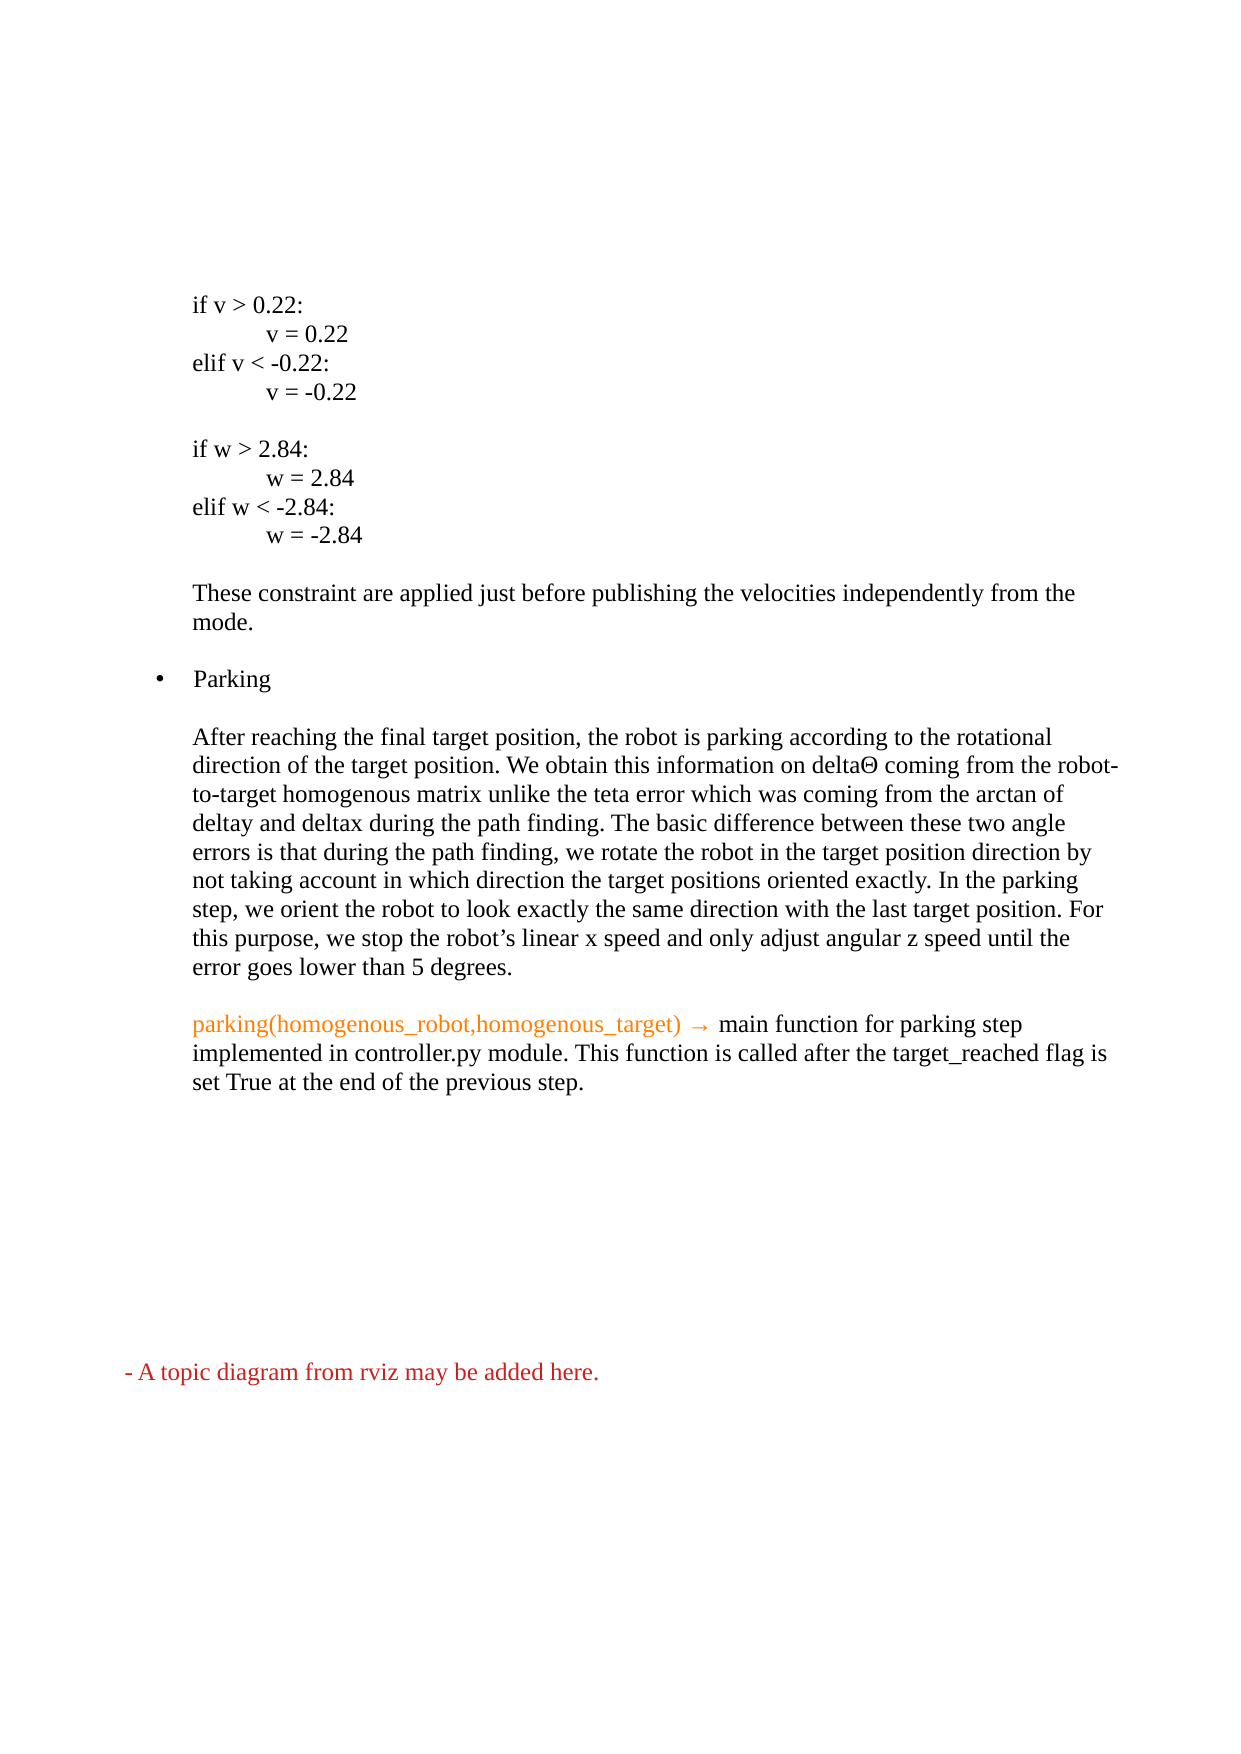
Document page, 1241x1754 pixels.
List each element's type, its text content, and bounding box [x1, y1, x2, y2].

text After reaching the final target position, the robot is parking according to the rotational direction of the target position. We obtain this information on deltaΘ coming from the robot- to-target homogenous matrix unlike the teta error which was coming from the arctan of deltay and deltax during the path finding. The basic difference between these two angle errors is that during the path finding, we rotate the robot in the target position direction by not taking account in which direction the target positions oriented exactly. In the parking step, we orient the robot to look exactly the same direction with the last target position. For this purpose, we stop the robot’s linear x speed and only adjust angular z speed until the error goes lower than 5 degrees. [118, 722, 1122, 981]
text These constraint are applied just before publishing the velocities independently from the mode. [118, 578, 1122, 636]
text elif v < -0.22: [118, 348, 1122, 377]
text w = -2.84 [118, 521, 1122, 549]
text if w > 2.84: [118, 434, 1122, 463]
text v = 0.22 [118, 319, 1122, 348]
list Parking [156, 664, 1122, 693]
text parking(homogenous_robot,homogenous_target) → main function for parking step implemented in controller.py module. This function is called after the target_reached flag is set True at the end of the previous step. [118, 1009, 1122, 1096]
text if v > 0.22: [118, 291, 1122, 319]
text v = -0.22 [118, 377, 1122, 406]
text - A topic diagram from rviz may be added here. [118, 1357, 1122, 1386]
text w = 2.84 [118, 463, 1122, 492]
text elif w < -2.84: [118, 492, 1122, 521]
